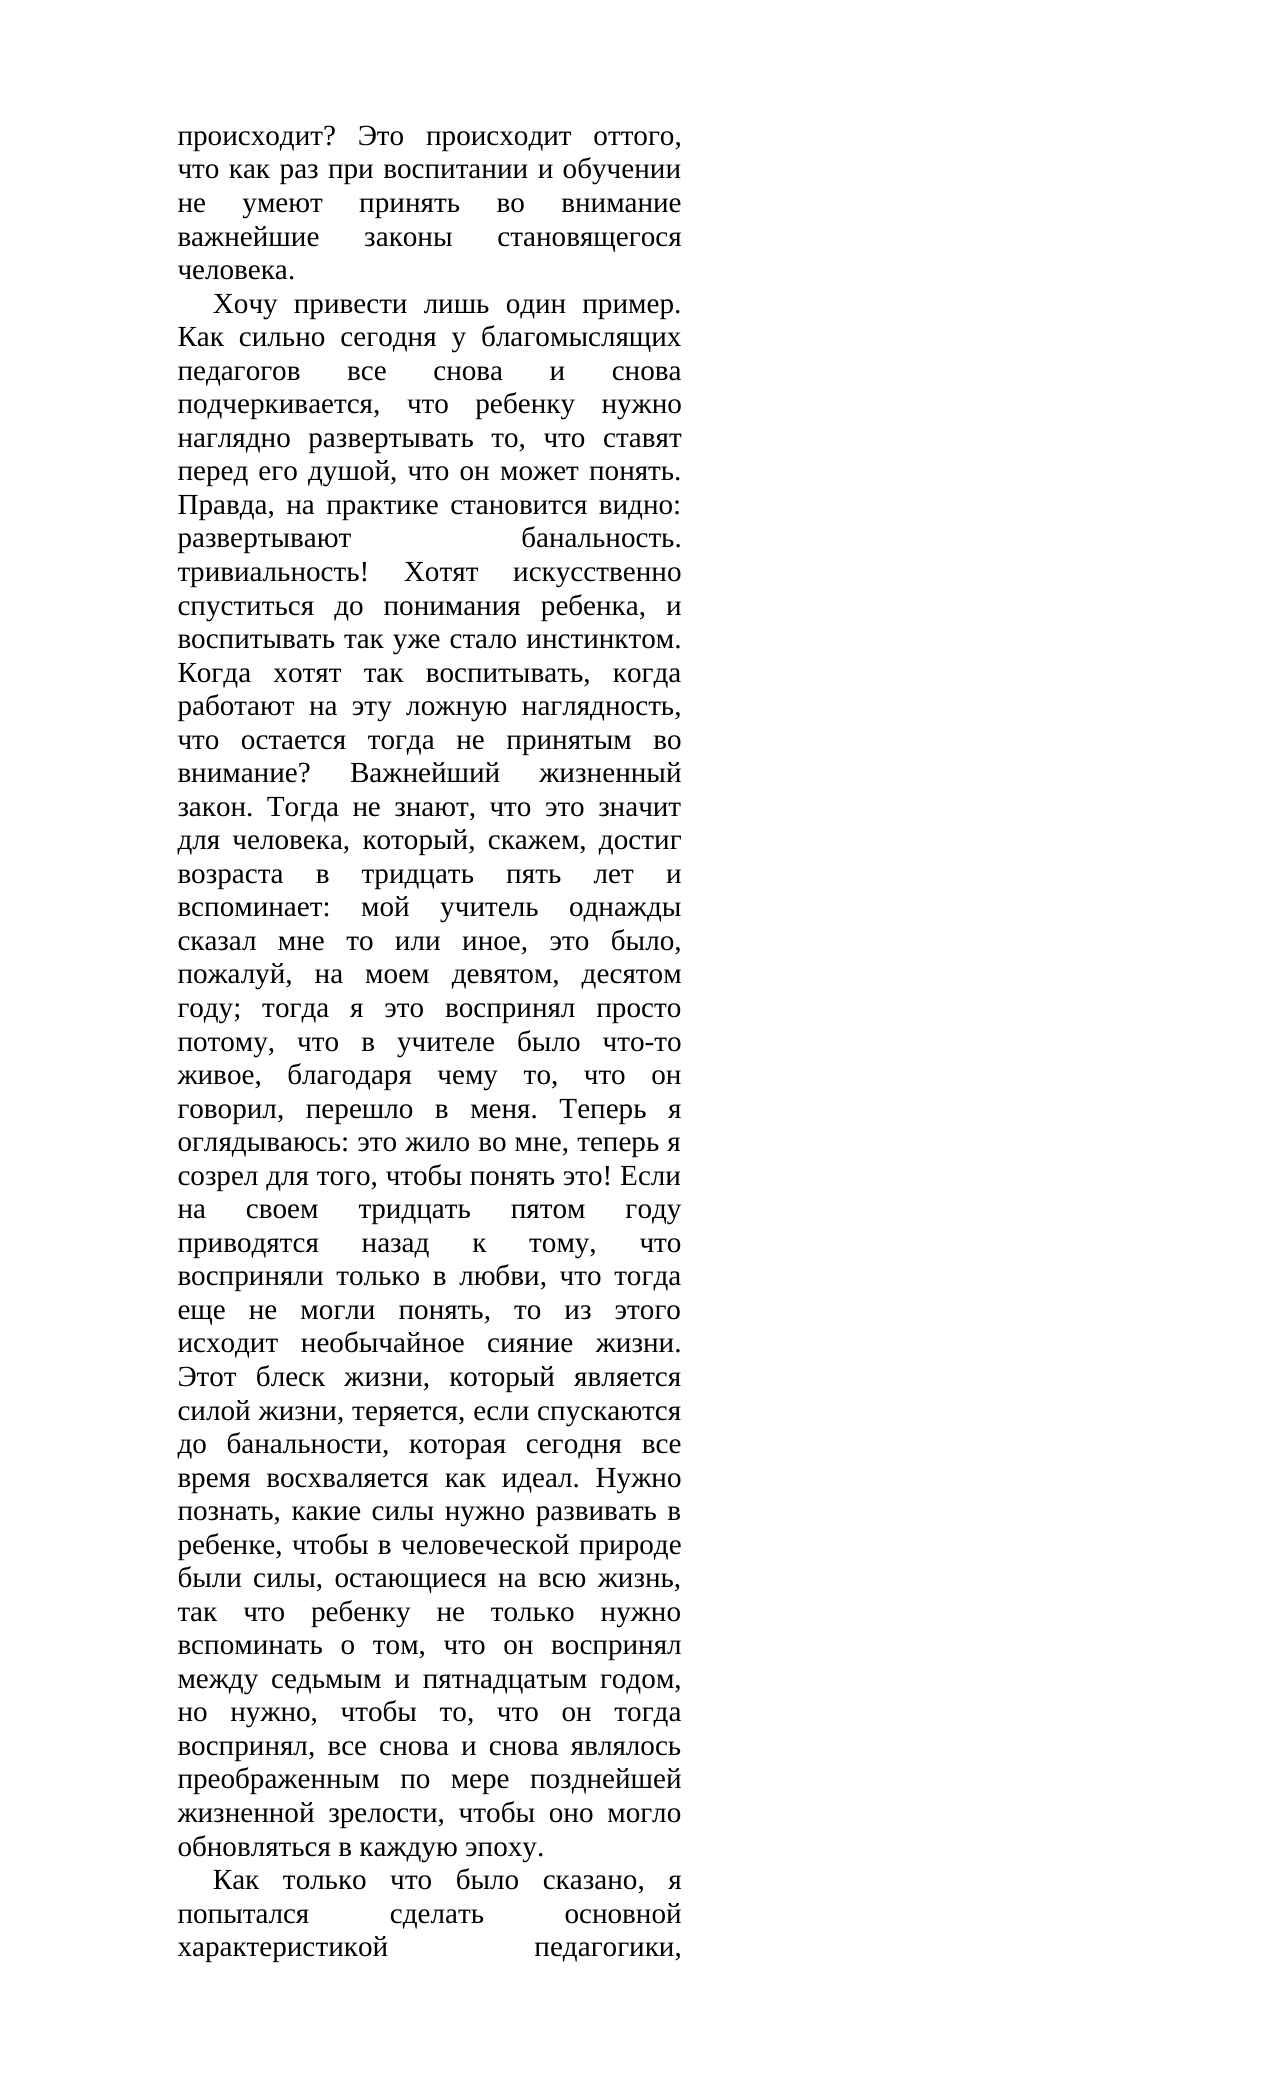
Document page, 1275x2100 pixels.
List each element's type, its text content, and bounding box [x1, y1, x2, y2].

table_header происходит? Это происходит оттого, что как раз при воспитании и обучении не умеют принять во внимание важнейшие законы становящегося человека. Хочу привести лишь один пример. Как сильно сегодня у благомыслящих педагогов все снова и снова подчеркивается, что ребенку нужно наглядно развертывать то, что ставят перед его душой, что он может понять. Правда, на практике становится видно: развертывают банальность. тривиальность! Хотят искусственно спуститься до понимания ребенка, и воспитывать так уже стало инстинктом. Когда хотят так воспитывать, когда работают на эту ложную наглядность, что остается тогда не принятым во внимание? Важнейший жизненный закон. Тогда не знают, что это значит для человека, который, скажем, достиг возраста в тридцать пять лет и вспоминает: мой учитель однажды сказал мне то или иное, это было, пожалуй, на моем девятом, десятом году; тогда я это воспринял просто потому, что в учителе было что-то живое, благодаря чему то, что он говорил, перешло в меня. Теперь я оглядываюсь: это жило во мне, теперь я созрел для того, чтобы понять это! Если на своем тридцать пятом году приводятся назад к тому, что восприняли только в любви, что тогда еще не могли понять, то из этого исходит необычайное сияние жизни. Этот блеск жизни, который является силой жизни, теряется, если спускаются до банальности, которая сегодня все время восхваляется как идеал. Нужно познать, какие силы нужно развивать в ребенке, чтобы в человеческой природе были силы, остающиеся на всю жизнь, так что ребенку не только нужно вспоминать о том, что он воспринял между седьмым и пятнадцатым годом, но нужно, чтобы то, что он тогда воспринял, все снова и снова являлось преображенным по мере позднейшей жизненной зрелости, чтобы оно могло обновляться в каждую эпоху. Как только что было сказано, я попытался сделать основной характеристикой педагогики, [177, 118, 682, 1963]
table_header [682, 118, 1186, 1963]
